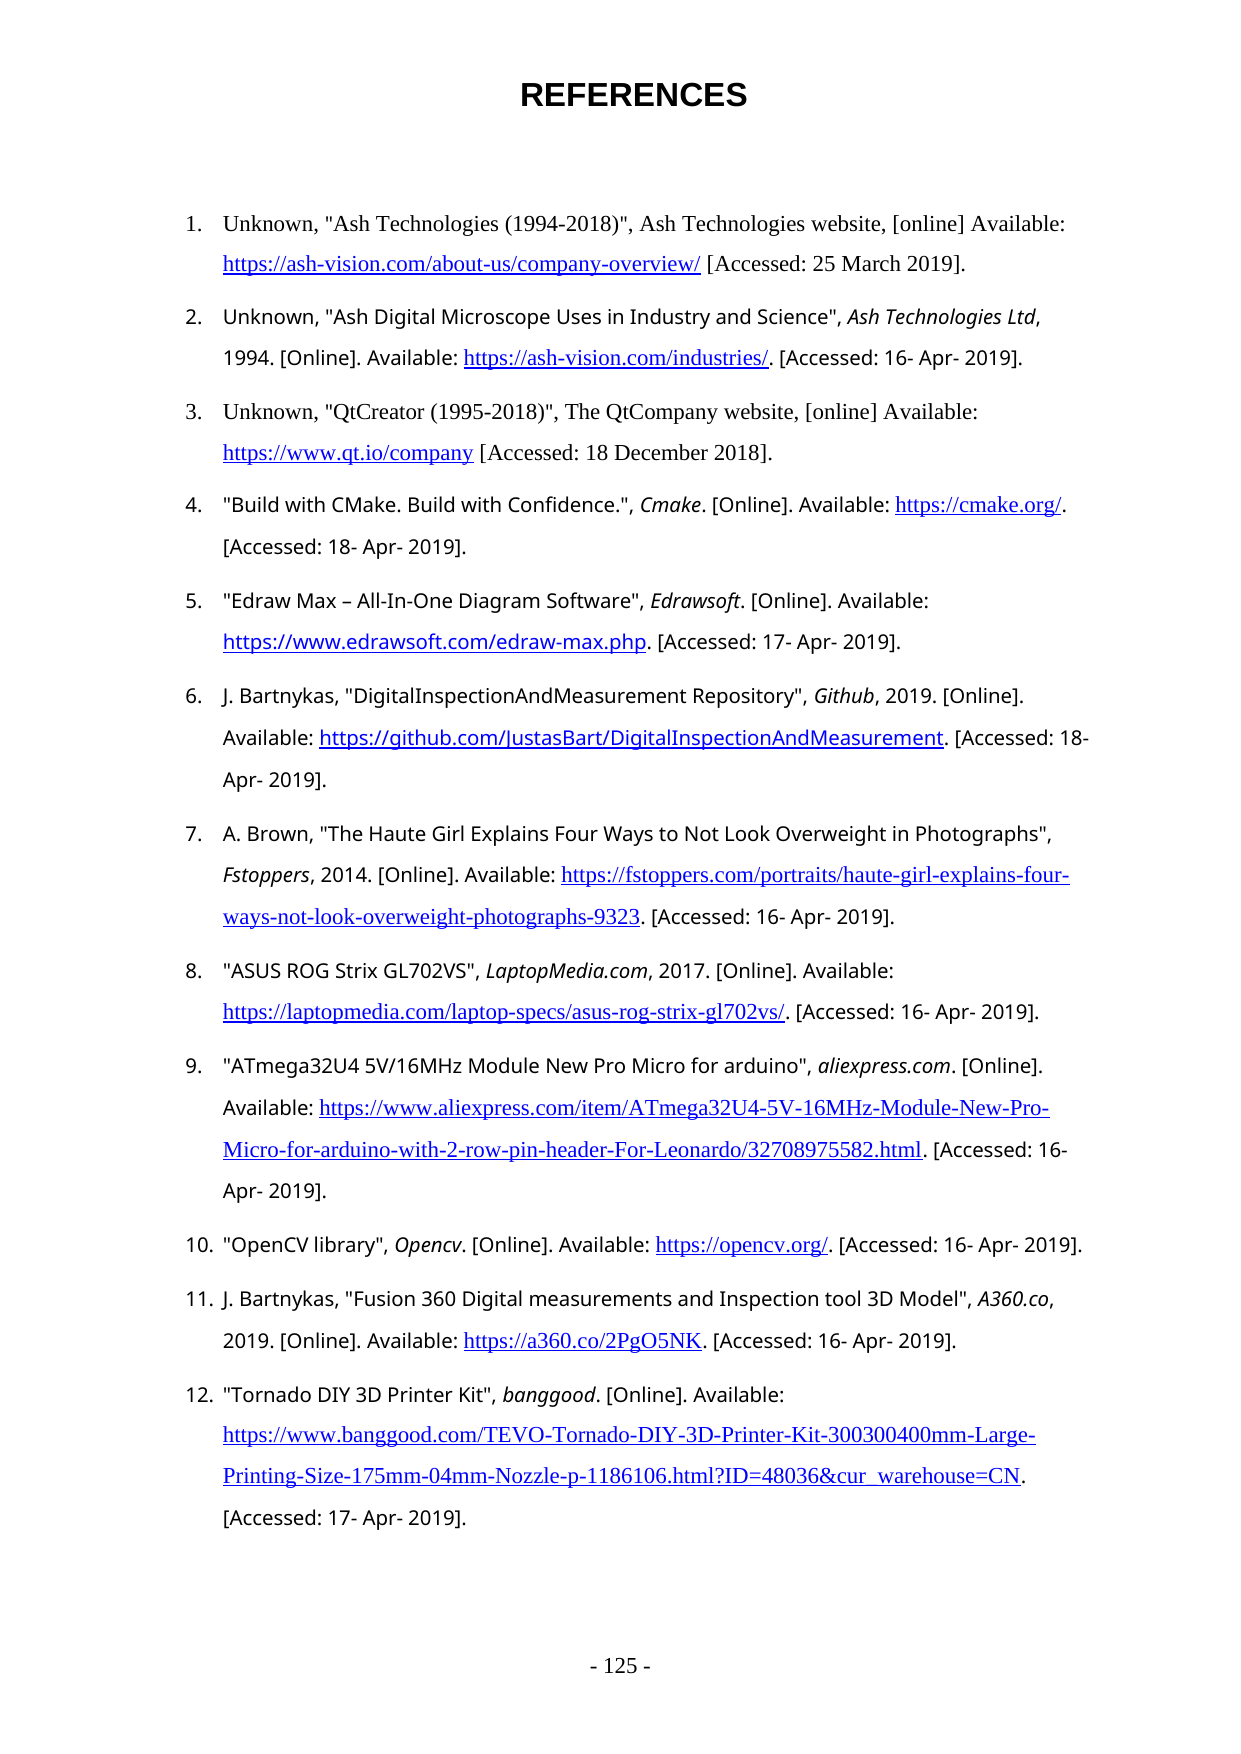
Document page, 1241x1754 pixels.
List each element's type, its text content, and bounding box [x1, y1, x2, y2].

list Unknown, "Ash Digital Microscope Uses in Industry and Science", Ash Technologies Ltd, 1994. [Online]. Available: https://ash-vision.com/industries/. [Accessed: 16- Apr- 2019]. [185, 302, 1092, 372]
subtitle REFERENCES [175, 75, 1092, 113]
list "OpenCV library", Opencv. [Online]. Available: https://opencv.org/. [Accessed: 16- Apr- 2019]. [185, 1231, 1092, 1258]
list "Edraw Max – All-In-One Diagram Software", Edrawsoft. [Online]. Available: https://www.edrawsoft.com/edraw-max.php. [Accessed: 17- Apr- 2019]. [185, 586, 1092, 656]
list A. Brown, "The Haute Girl Explains Four Ways to Not Look Overweight in Photographs", Fstoppers, 2014. [Online]. Available: https://fstoppers.com/portraits/haute-girl-explains-four-ways-not-look-overweight-photographs-9323. [Accessed: 16- Apr- 2019]. [185, 819, 1092, 930]
list J. Bartnykas, "Fusion 360 Digital measurements and Inspection tool 3D Model", A360.co, 2019. [Online]. Available: https://a360.co/2PgO5NK. [Accessed: 16- Apr- 2019]. [185, 1285, 1092, 1354]
list J. Bartnykas, "DigitalInspectionAndMeasurement Repository", Github, 2019. [Online]. Available: https://github.com/JustasBart/DigitalInspectionAndMeasurement. [Accessed: 18- Apr- 2019]. [185, 682, 1092, 793]
list "ATmega32U4 5V/16MHz Module New Pro Micro for arduino", aliexpress.com. [Online]. Available: https://www.aliexpress.com/item/ATmega32U4-5V-16MHz-Module-New-Pro-Micro-for-arduino-with-2-row-pin-header-For-Leonardo/32708975582.html. [Accessed: 16- Apr- 2019]. [185, 1052, 1092, 1204]
list Unknown, "QtCreator (1995-2018)", The QtCompany website, [online] Available: https://www.qt.io/company [Accessed: 18 December 2018]. [185, 398, 1092, 465]
list "ASUS ROG Strix GL702VS", LaptopMedia.com, 2017. [Online]. Available: https://laptopmedia.com/laptop-specs/asus-rog-strix-gl702vs/. [Accessed: 16- Apr- 2019]. [185, 956, 1092, 1026]
list "Build with CMake. Build with Confidence.", Cmake. [Online]. Available: https://cmake.org/. [Accessed: 18- Apr- 2019]. [185, 491, 1092, 560]
list "Tornado DIY 3D Printer Kit", banggood. [Online]. Available: https://www.banggood.com/TEVO-Tornado-DIY-3D-Printer-Kit-300300400mm-Large-Printing-Size-175mm-04mm-Nozzle-p-1186106.html?ID=48036&cur_warehouse=CN. [Accessed: 17- Apr- 2019]. [185, 1381, 1092, 1531]
list Unknown, "Ash Technologies (1994-2018)", Ash Technologies website, [online] Available: https://ash-vision.com/about-us/company-overview/ [Accessed: 25 March 2019]. [185, 209, 1092, 277]
